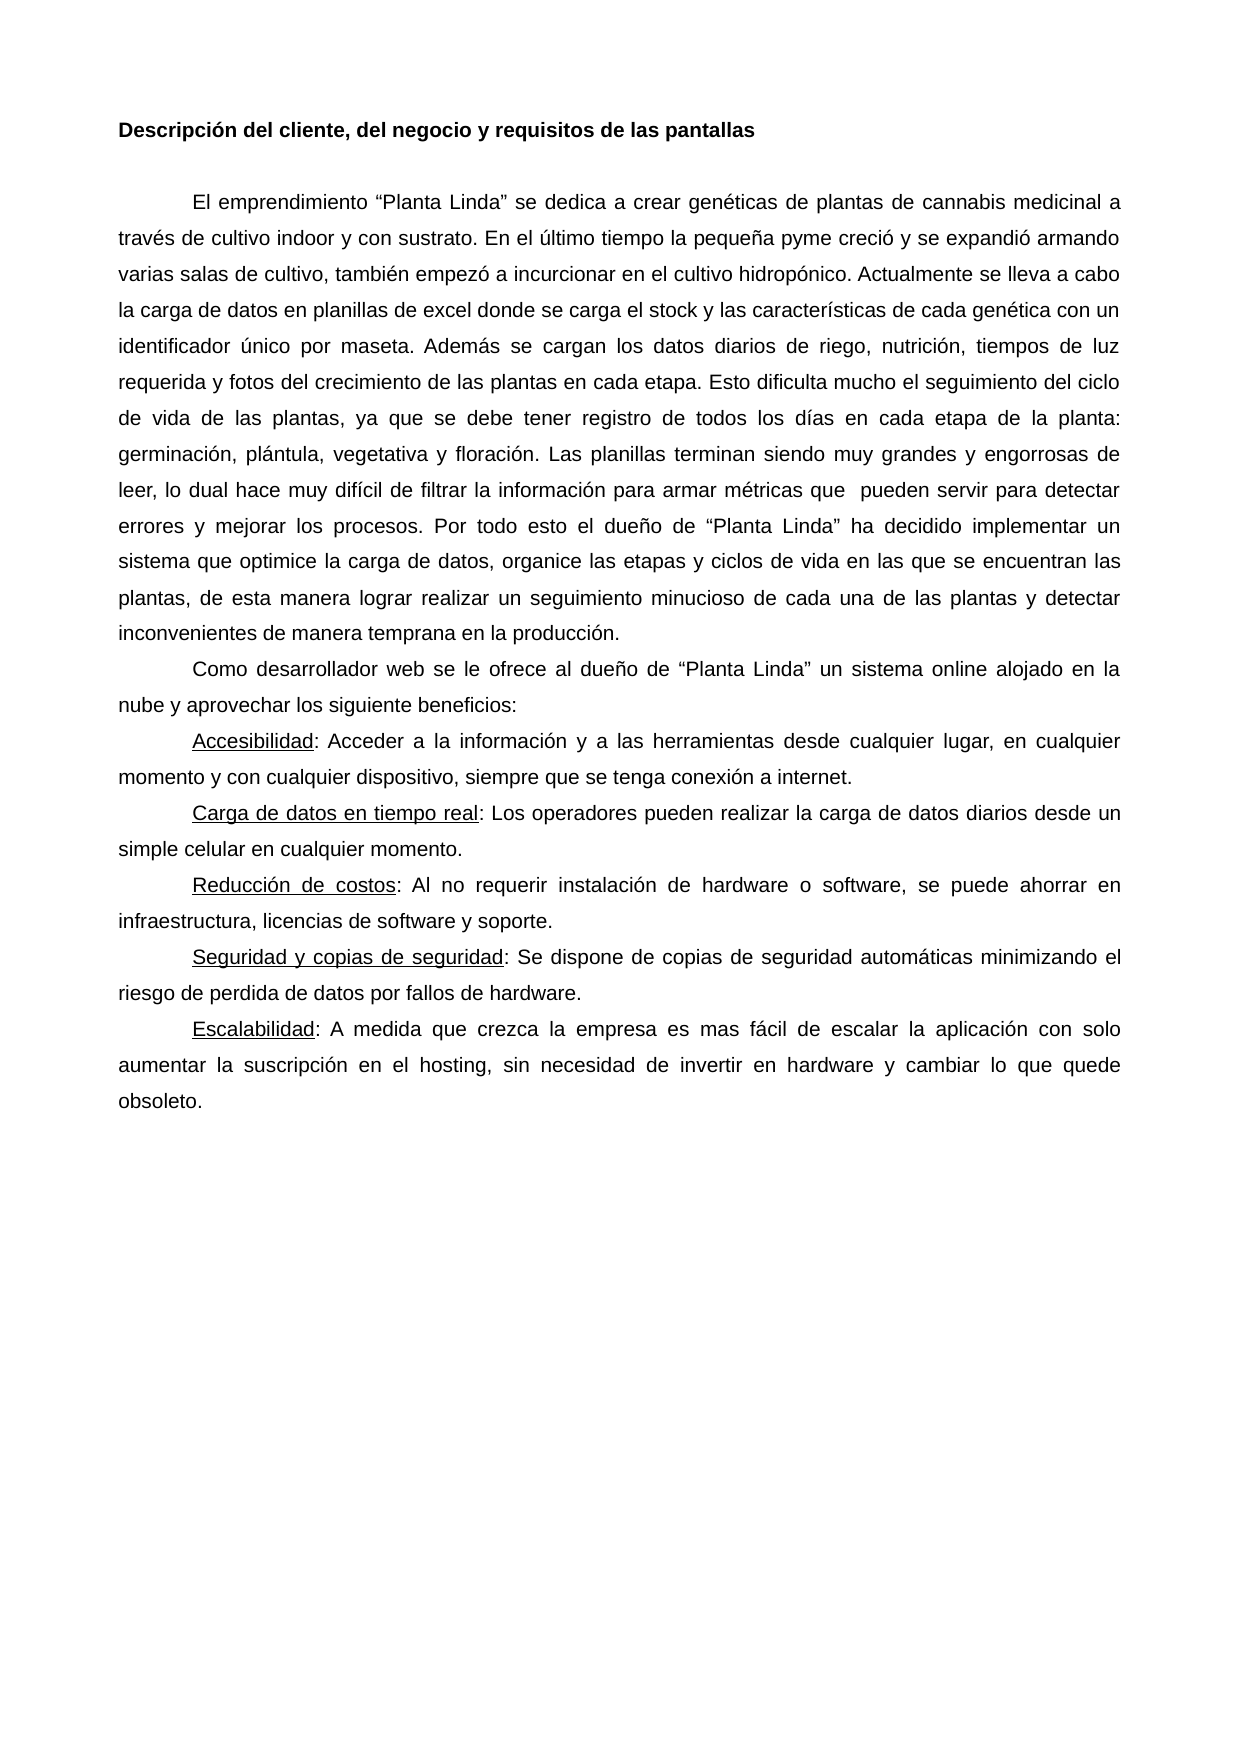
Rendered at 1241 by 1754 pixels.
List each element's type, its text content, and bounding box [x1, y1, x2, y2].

text Seguridad y copias de seguridad: Se dispone de copias de seguridad automáticas minimizando el riesgo de perdida de datos por fallos de hardware. [118, 945, 1122, 1004]
text El emprendimiento “Planta Linda” se dedica a crear genéticas de plantas de cannabis medicinal a través de cultivo indoor y con sustrato. En el último tiempo la pequeña pyme creció y se expandió armando varias salas de cultivo, también empezó a incurcionar en el cultivo hidropónico. Actualmente se lleva a cabo la carga de datos en planillas de excel donde se carga el stock y las características de cada genética con un identificador único por maseta. Además se cargan los datos diarios de riego, nutrición, tiempos de luz requerida y fotos del crecimiento de las plantas en cada etapa. Esto dificulta mucho el seguimiento del ciclo de vida de las plantas, ya que se debe tener registro de todos los días en cada etapa de la planta: germinación, plántula, vegetativa y floración. Las planillas terminan siendo muy grandes y engorrosas de leer, lo dual hace muy difícil de filtrar la información para armar métricas que pueden servir para detectar errores y mejorar los procesos. Por todo esto el dueño de “Planta Linda” ha decidido implementar un sistema que optimice la carga de datos, organice las etapas y ciclos de vida en las que se encuentran las plantas, de esta manera lograr realizar un seguimiento minucioso de cada una de las plantas y detectar inconvenientes de manera temprana en la producción. [118, 190, 1122, 645]
text Accesibilidad: Acceder a la información y a las herramientas desde cualquier lugar, en cualquier momento y con cualquier dispositivo, siempre que se tenga conexión a internet. [118, 729, 1122, 789]
text Descripción del cliente, del negocio y requisitos de las pantallas [118, 118, 1122, 142]
text Carga de datos en tiempo real: Los operadores pueden realizar la carga de datos diarios desde un simple celular en cualquier momento. [118, 801, 1122, 861]
text Como desarrollador web se le ofrece al dueño de “Planta Linda” un sistema online alojado en la nube y aprovechar los siguiente beneficios: [118, 657, 1122, 717]
text Reducción de costos: Al no requerir instalación de hardware o software, se puede ahorrar en infraestructura, licencias de software y soporte. [118, 873, 1122, 933]
text Escalabilidad: A medida que crezca la empresa es mas fácil de escalar la aplicación con solo aumentar la suscripción en el hosting, sin necesidad de invertir en hardware y cambiar lo que quede obsoleto. [118, 1017, 1122, 1112]
